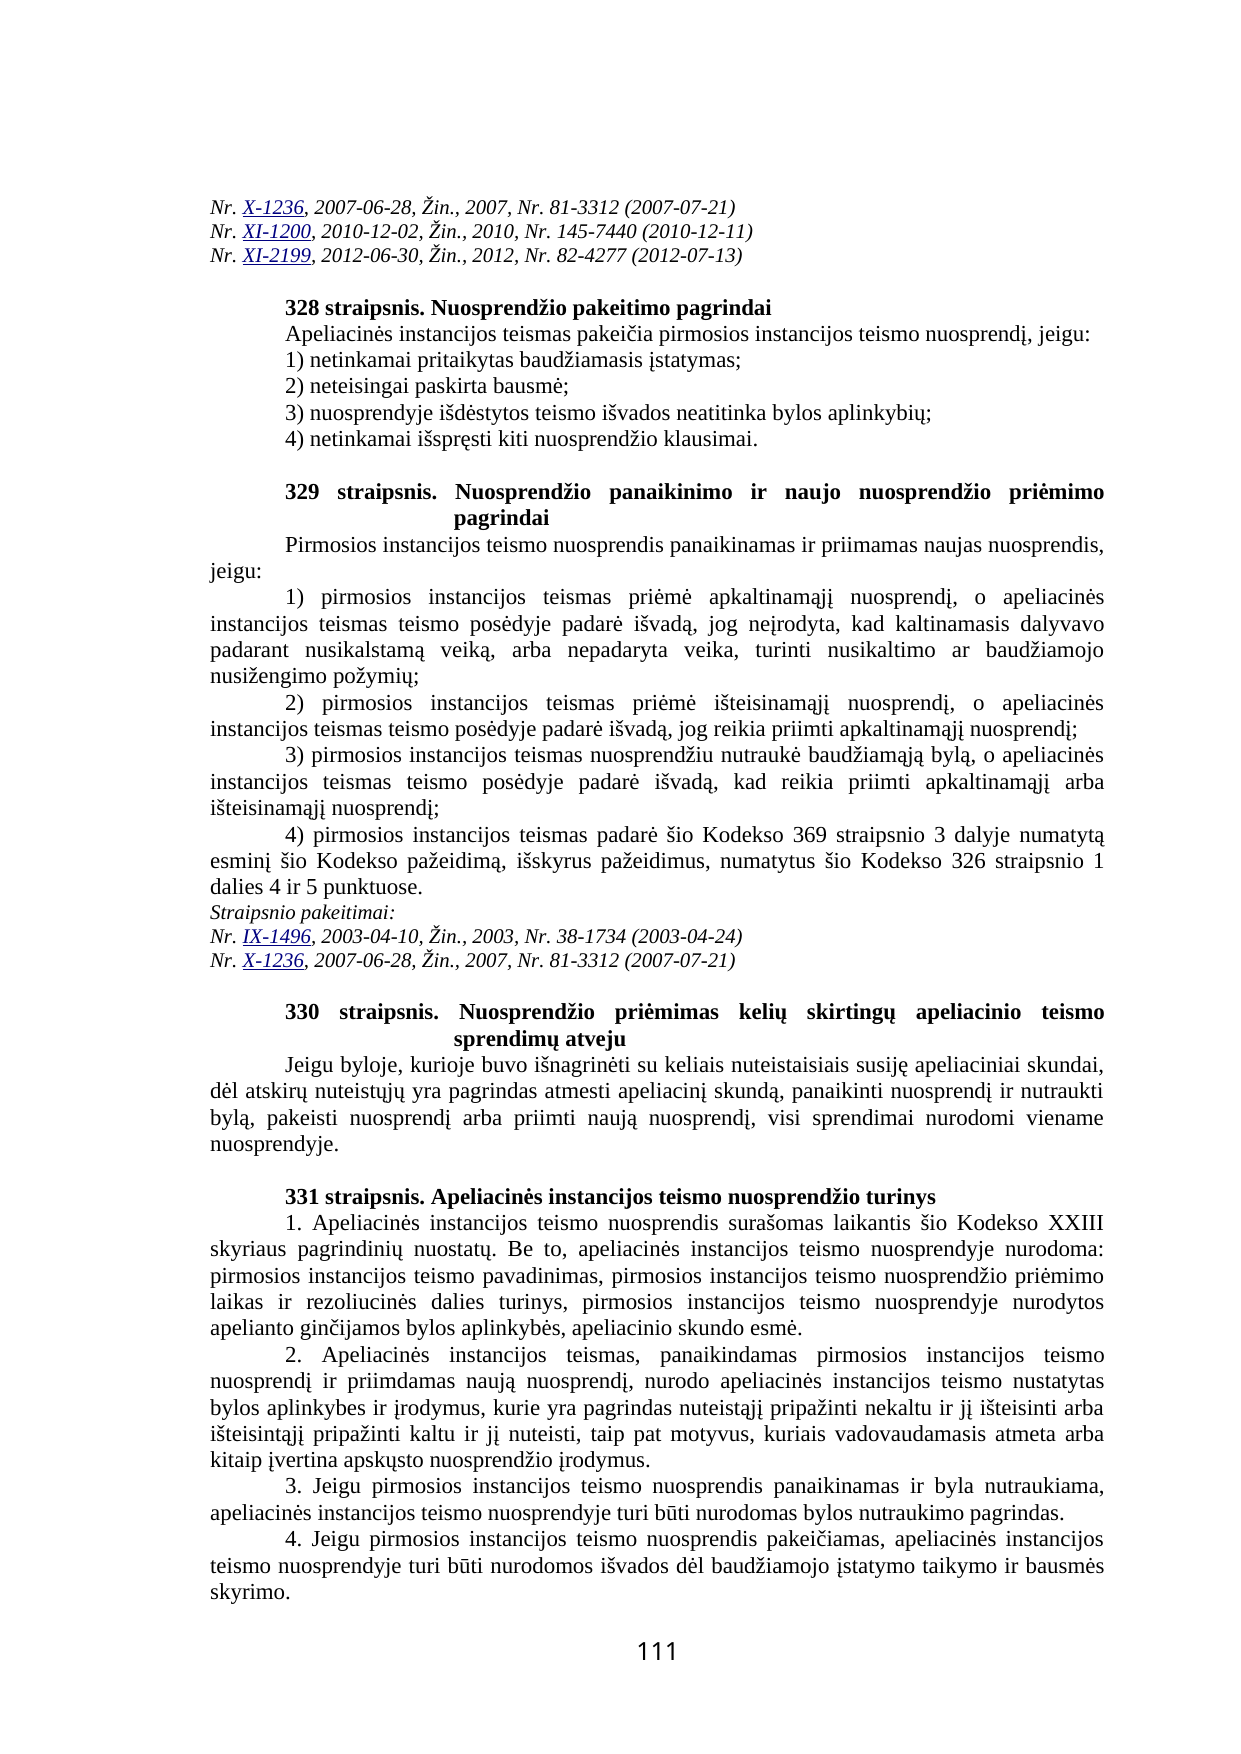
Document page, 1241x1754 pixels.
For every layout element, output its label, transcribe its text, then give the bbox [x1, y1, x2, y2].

text 2) pirmosios instancijos teismas priėmė išteisinamąjį nuosprendį, o apeliacinės instancijos teismas teismo posėdyje padarė išvadą, jog reikia priimti apkaltinamąjį nuosprendį; [210, 689, 1106, 742]
text 2) neteisingai paskirta bausmė; [210, 373, 1106, 399]
text 1) netinkamai pritaikytas baudžiamasis įstatymas; [210, 346, 1106, 373]
text 1) pirmosios instancijos teismas priėmė apkaltinamąjį nuosprendį, o apeliacinės instancijos teismas teismo posėdyje padarė išvadą, jog neįrodyta, kad kaltinamasis dalyvavo padarant nusikalstamą veiką, arba nepadaryta veika, turinti nusikaltimo ar baudžiamojo nusižengimo požymių; [210, 583, 1106, 689]
text Nr. X-1236, 2007-06-28, Žin., 2007, Nr. 81-3312 (2007-07-21) [210, 195, 1106, 219]
text Apeliacinės instancijos teismas pakeičia pirmosios instancijos teismo nuosprendį, jeigu: [210, 320, 1106, 346]
text 331 straipsnis. Apeliacinės instancijos teismo nuosprendžio turinys [210, 1183, 1106, 1209]
text Nr. XI-1200, 2010-12-02, Žin., 2010, Nr. 145-7440 (2010-12-11) [210, 219, 1106, 243]
text Pirmosios instancijos teismo nuosprendis panaikinamas ir priimamas naujas nuosprendis, jeigu: [210, 531, 1106, 583]
text Jeigu byloje, kurioje buvo išnagrinėti su keliais nuteistaisiais susiję apeliaciniai skundai, dėl atskirų nuteistųjų yra pagrindas atmesti apeliacinį skundą, panaikinti nuosprendį ir nutraukti bylą, pakeisti nuosprendį arba priimti naują nuosprendį, visi sprendimai nurodomi viename nuosprendyje. [210, 1051, 1106, 1156]
text 4) pirmosios instancijos teismas padarė šio Kodekso 369 straipsnio 3 dalyje numatytą esminį šio Kodekso pažeidimą, išskyrus pažeidimus, numatytus šio Kodekso 326 straipsnio 1 dalies 4 ir 5 punktuose. [210, 821, 1106, 900]
text 4) netinkamai išspręsti kiti nuosprendžio klausimai. [210, 425, 1106, 452]
text 330 straipsnis. Nuosprendžio priėmimas kelių skirtingų apeliacinio teismo sprendimų atveju [285, 998, 1106, 1051]
text Nr. XI-2199, 2012-06-30, Žin., 2012, Nr. 82-4277 (2012-07-13) [210, 243, 1106, 267]
text 2. Apeliacinės instancijos teismas, panaikindamas pirmosios instancijos teismo nuosprendį ir priimdamas naują nuosprendį, nurodo apeliacinės instancijos teismo nustatytas bylos aplinkybes ir įrodymus, kurie yra pagrindas nuteistąjį pripažinti nekaltu ir jį išteisinti arba išteisintąjį pripažinti kaltu ir jį nuteisti, taip pat motyvus, kuriais vadovaudamasis atmeta arba kitaip įvertina apskųsto nuosprendžio įrodymus. [210, 1341, 1106, 1473]
text 328 straipsnis. Nuosprendžio pakeitimo pagrindai [210, 293, 1106, 320]
text Nr. X-1236, 2007-06-28, Žin., 2007, Nr. 81-3312 (2007-07-21) [210, 948, 1106, 972]
text 329 straipsnis. Nuosprendžio panaikinimo ir naujo nuosprendžio priėmimo pagrindai [285, 478, 1106, 531]
text 3. Jeigu pirmosios instancijos teismo nuosprendis panaikinamas ir byla nutraukiama, apeliacinės instancijos teismo nuosprendyje turi būti nurodomas bylos nutraukimo pagrindas. [210, 1473, 1106, 1525]
text 3) pirmosios instancijos teismas nuosprendžiu nutraukė baudžiamąją bylą, o apeliacinės instancijos teismas teismo posėdyje padarė išvadą, kad reikia priimti apkaltinamąjį arba išteisinamąjį nuosprendį; [210, 742, 1106, 821]
text Nr. IX-1496, 2003-04-10, Žin., 2003, Nr. 38-1734 (2003-04-24) [210, 924, 1106, 948]
text 1. Apeliacinės instancijos teismo nuosprendis surašomas laikantis šio Kodekso XXIII skyriaus pagrindinių nuostatų. Be to, apeliacinės instancijos teismo nuosprendyje nurodoma: pirmosios instancijos teismo pavadinimas, pirmosios instancijos teismo nuosprendžio priėmimo laikas ir rezoliucinės dalies turinys, pirmosios instancijos teismo nuosprendyje nurodytos apelianto ginčijamos bylos aplinkybės, apeliacinio skundo esmė. [210, 1209, 1106, 1341]
text 4. Jeigu pirmosios instancijos teismo nuosprendis pakeičiamas, apeliacinės instancijos teismo nuosprendyje turi būti nurodomos išvados dėl baudžiamojo įstatymo taikymo ir bausmės skyrimo. [210, 1525, 1106, 1604]
text Straipsnio pakeitimai: [210, 900, 1106, 924]
text 3) nuosprendyje išdėstytos teismo išvados neatitinka bylos aplinkybių; [210, 399, 1106, 425]
